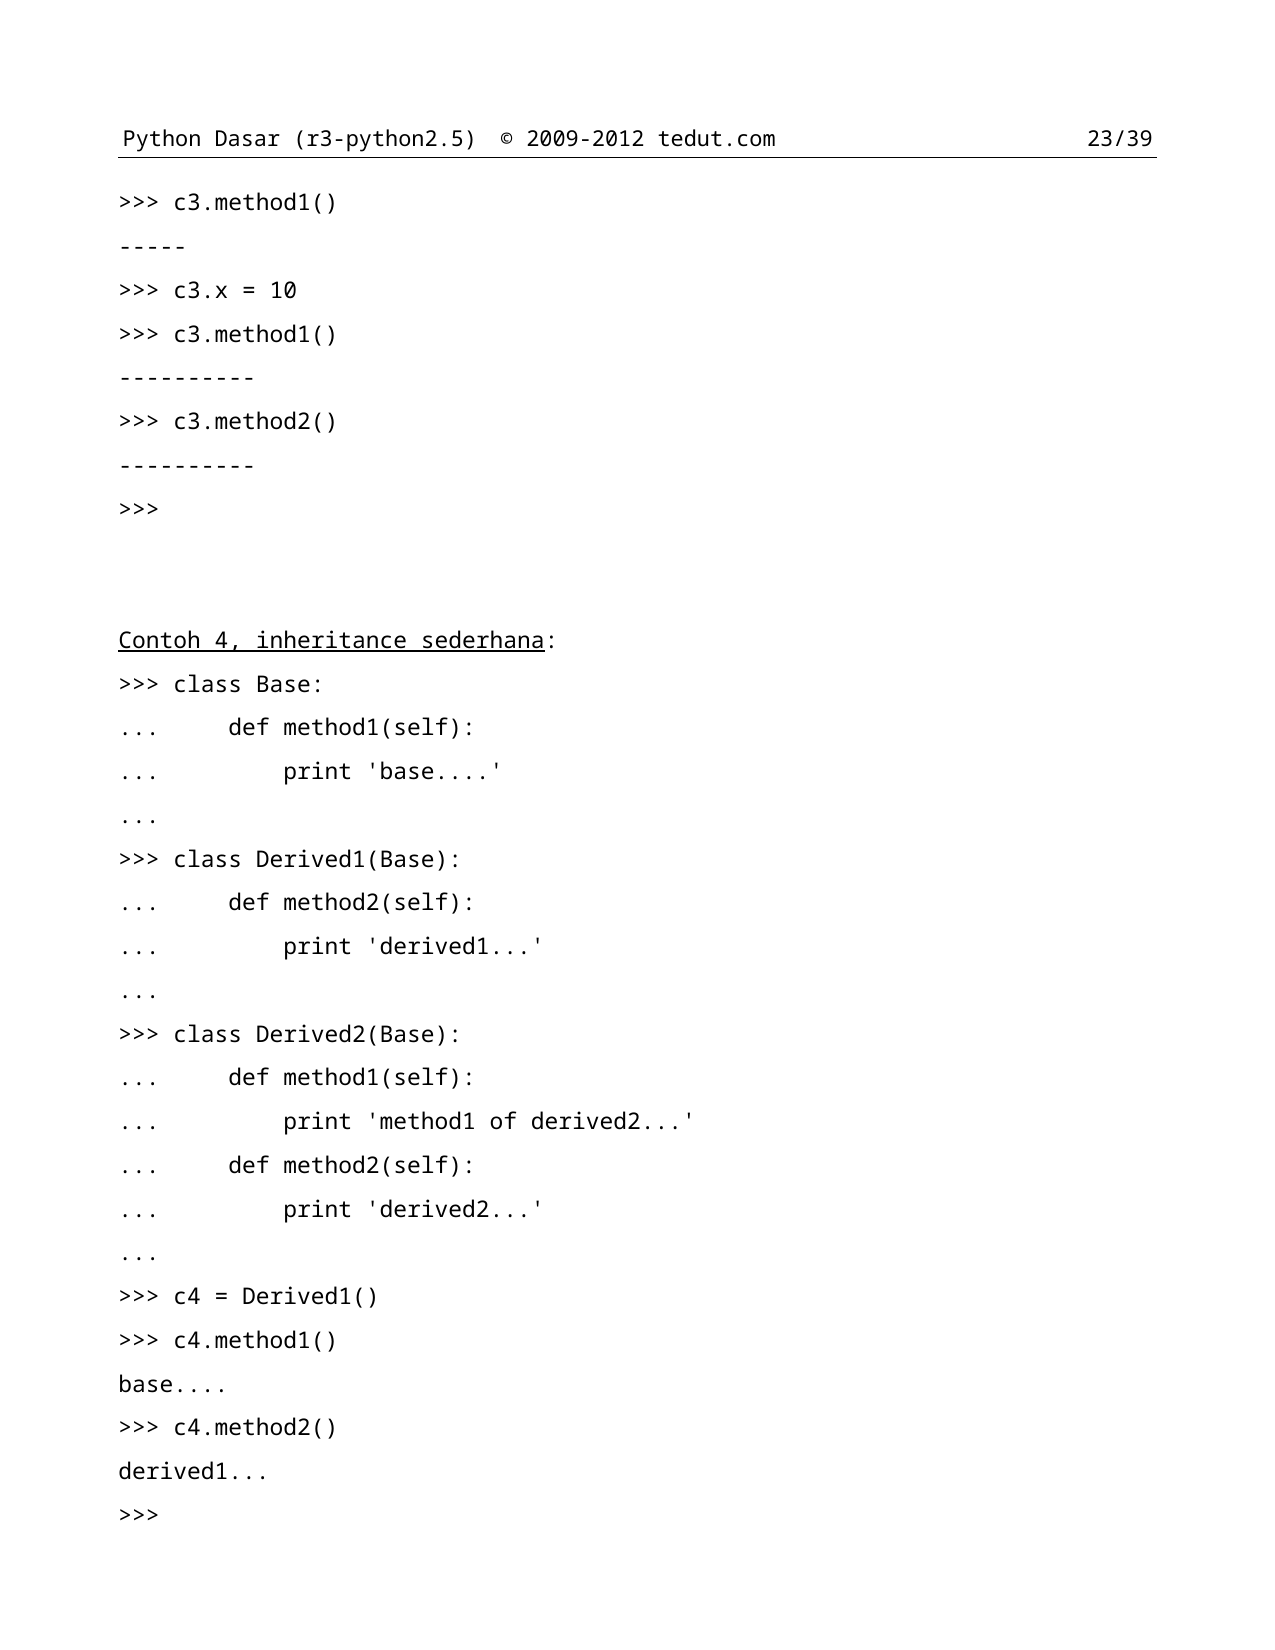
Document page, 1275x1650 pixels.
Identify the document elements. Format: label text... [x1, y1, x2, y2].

text derived1... [118, 1455, 1157, 1486]
text >>> c4 = Derived1() [118, 1280, 1157, 1311]
text ... def method1(self): [118, 1061, 1157, 1092]
text ---------- [118, 361, 1157, 392]
text ----- [118, 230, 1157, 261]
text >>> c3.x = 10 [118, 274, 1157, 305]
text ... def method2(self): [118, 886, 1157, 917]
text ... print 'method1 of derived2...' [118, 1105, 1157, 1136]
text >>> c3.method1() [118, 186, 1157, 217]
text >>> class Base: [118, 667, 1157, 699]
text >>> c3.method2() [118, 405, 1157, 436]
text base.... [118, 1367, 1157, 1399]
text >>> [118, 492, 1157, 524]
text ... [118, 974, 1157, 1005]
text ... [118, 1236, 1157, 1267]
text >>> class Derived1(Base): [118, 842, 1157, 874]
text Contoh 4, inheritance sederhana: [118, 624, 1157, 655]
text ... print 'derived1...' [118, 930, 1157, 961]
text ... print 'base....' [118, 755, 1157, 786]
text >>> c4.method2() [118, 1411, 1157, 1442]
text ... [118, 799, 1157, 830]
text >>> c3.method1() [118, 317, 1157, 349]
text ---------- [118, 449, 1157, 480]
text ... print 'derived2...' [118, 1192, 1157, 1224]
text >>> c4.method1() [118, 1324, 1157, 1355]
text ... def method2(self): [118, 1149, 1157, 1180]
text ... def method1(self): [118, 711, 1157, 742]
text >>> class Derived2(Base): [118, 1017, 1157, 1049]
text >>> [118, 1499, 1157, 1530]
